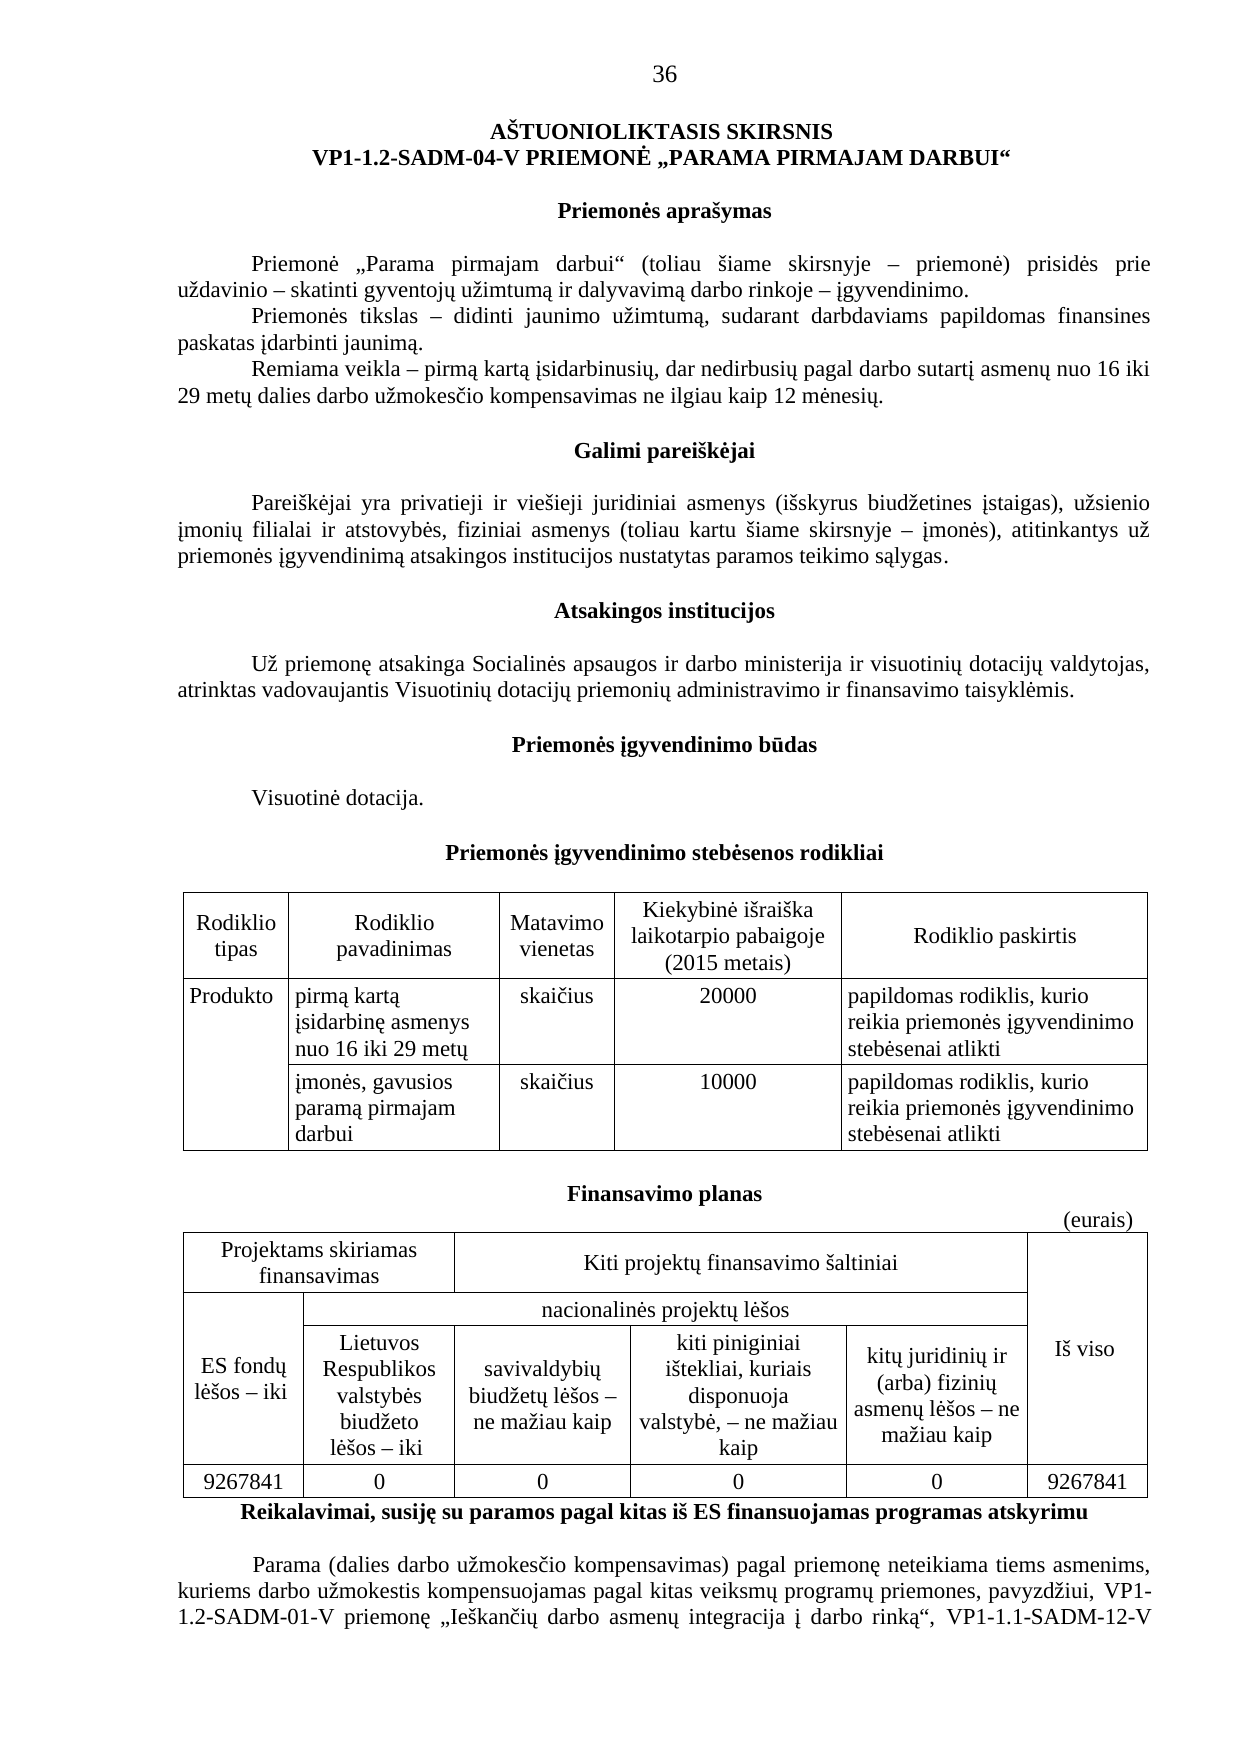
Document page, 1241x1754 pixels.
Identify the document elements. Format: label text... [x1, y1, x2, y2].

table_header Rodiklio pavadinimas [289, 893, 499, 978]
table_cell nacionalinės projektų lėšos [304, 1293, 1027, 1325]
text Visuotinė dotacija. [177, 784, 1152, 811]
table_cell skaičius [500, 1065, 614, 1150]
text Finansavimo planas [177, 1179, 1152, 1206]
table_header Iš viso [1028, 1233, 1147, 1464]
text Priemonės įgyvendinimo būdas [177, 731, 1152, 758]
table_cell 0 [304, 1465, 454, 1497]
text Parama (dalies darbo užmokesčio kompensavimas) pagal priemonę neteikiama tiems asmenims, kuriems darbo užmokestis kompensuojamas pagal kitas veiksmų programų priemones, pavyzdžiui, VP1-1.2-SADM-01-V priemonę „Ieškančių darbo asmenų integracija į darbo rinką“, VP1-1.1-SADM-12-V [177, 1551, 1152, 1630]
table_cell kitų juridinių ir (arba) fizinių asmenų lėšos – ne mažiau kaip [847, 1326, 1027, 1464]
table_header Rodiklio paskirtis [842, 893, 1147, 978]
text (eurais) [177, 1206, 1152, 1232]
text Reikalavimai, susiję su paramos pagal kitas iš ES finansuojamas programas atskyrimu [177, 1498, 1152, 1524]
table_cell 9267841 [1028, 1465, 1147, 1497]
table_cell skaičius [500, 979, 614, 1064]
table_header Kiekybinė išraiška laikotarpio pabaigoje (2015 metais) [615, 893, 841, 978]
text Priemonės įgyvendinimo stebėsenos rodikliai [177, 839, 1152, 866]
text Už priemonę atsakinga Socialinės apsaugos ir darbo ministerija ir visuotinių dotacijų valdytojas, atrinktas vadovaujantis Visuotinių dotacijų priemonių administravimo ir finansavimo taisyklėmis. [177, 650, 1152, 703]
table_cell papildomas rodiklis, kurio reikia priemonės įgyvendinimo stebėsenai atlikti [842, 979, 1147, 1064]
text Galimi pareiškėjai [177, 437, 1152, 463]
table_cell 0 [455, 1465, 630, 1497]
table_cell įmonės, gavusios paramą pirmajam darbui [289, 1065, 499, 1150]
text AŠTUONIOLIKTASIS SKIRSNIS [177, 118, 1152, 144]
table_header Rodiklio tipas [184, 893, 288, 978]
table_cell 20000 [615, 979, 841, 1064]
table_cell 10000 [615, 1065, 841, 1150]
table_header Matavimo vienetas [500, 893, 614, 978]
table_cell kiti piniginiai ištekliai, kuriais disponuoja valstybė, – ne mažiau kaip [631, 1326, 846, 1464]
text Atsakingos institucijos [177, 597, 1152, 624]
table_cell papildomas rodiklis, kurio reikia priemonės įgyvendinimo stebėsenai atlikti [842, 1065, 1147, 1150]
table_cell 0 [631, 1465, 846, 1497]
text Priemonės tikslas – didinti jaunimo užimtumą, sudarant darbdaviams papildomas finansines paskatas įdarbinti jaunimą. [177, 303, 1152, 355]
table_cell 9267841 [184, 1465, 303, 1497]
text Priemonės aprašymas [177, 197, 1152, 223]
text VP1-1.2-SADM-04-V PRIEMONĖ „PARAMA PIRMAJAM DARBUI“ [177, 144, 1152, 171]
table_cell ES fondų lėšos – iki [184, 1293, 303, 1464]
table_cell savivaldybių biudžetų lėšos – ne mažiau kaip [455, 1326, 630, 1464]
text Remiama veikla – pirmą kartą įsidarbinusių, dar nedirbusių pagal darbo sutartį asmenų nuo 16 iki 29 metų dalies darbo užmokesčio kompensavimas ne ilgiau kaip 12 mėnesių. [177, 355, 1152, 408]
table_cell pirmą kartą įsidarbinę asmenys nuo 16 iki 29 metų [289, 979, 499, 1064]
table_header Kiti projektų finansavimo šaltiniai [455, 1233, 1027, 1292]
table_cell Lietuvos Respublikos valstybės biudžeto lėšos – iki [304, 1326, 454, 1464]
text Priemonė „Parama pirmajam darbui“ (toliau šiame skirsnyje – priemonė) prisidės prie uždavinio – skatinti gyventojų užimtumą ir dalyvavimą darbo rinkoje – įgyvendinimo. [177, 250, 1152, 303]
table_cell 0 [847, 1465, 1027, 1497]
table_cell Produkto [184, 979, 288, 1150]
table_header Projektams skiriamas finansavimas [184, 1233, 454, 1292]
text Pareiškėjai yra privatieji ir viešieji juridiniai asmenys (išskyrus biudžetines įstaigas), užsienio įmonių filialai ir atstovybės, fiziniai asmenys (toliau kartu šiame skirsnyje – įmonės), atitinkantys už priemonės įgyvendinimą atsakingos institucijos nustatytas paramos teikimo sąlygas. [177, 489, 1152, 568]
